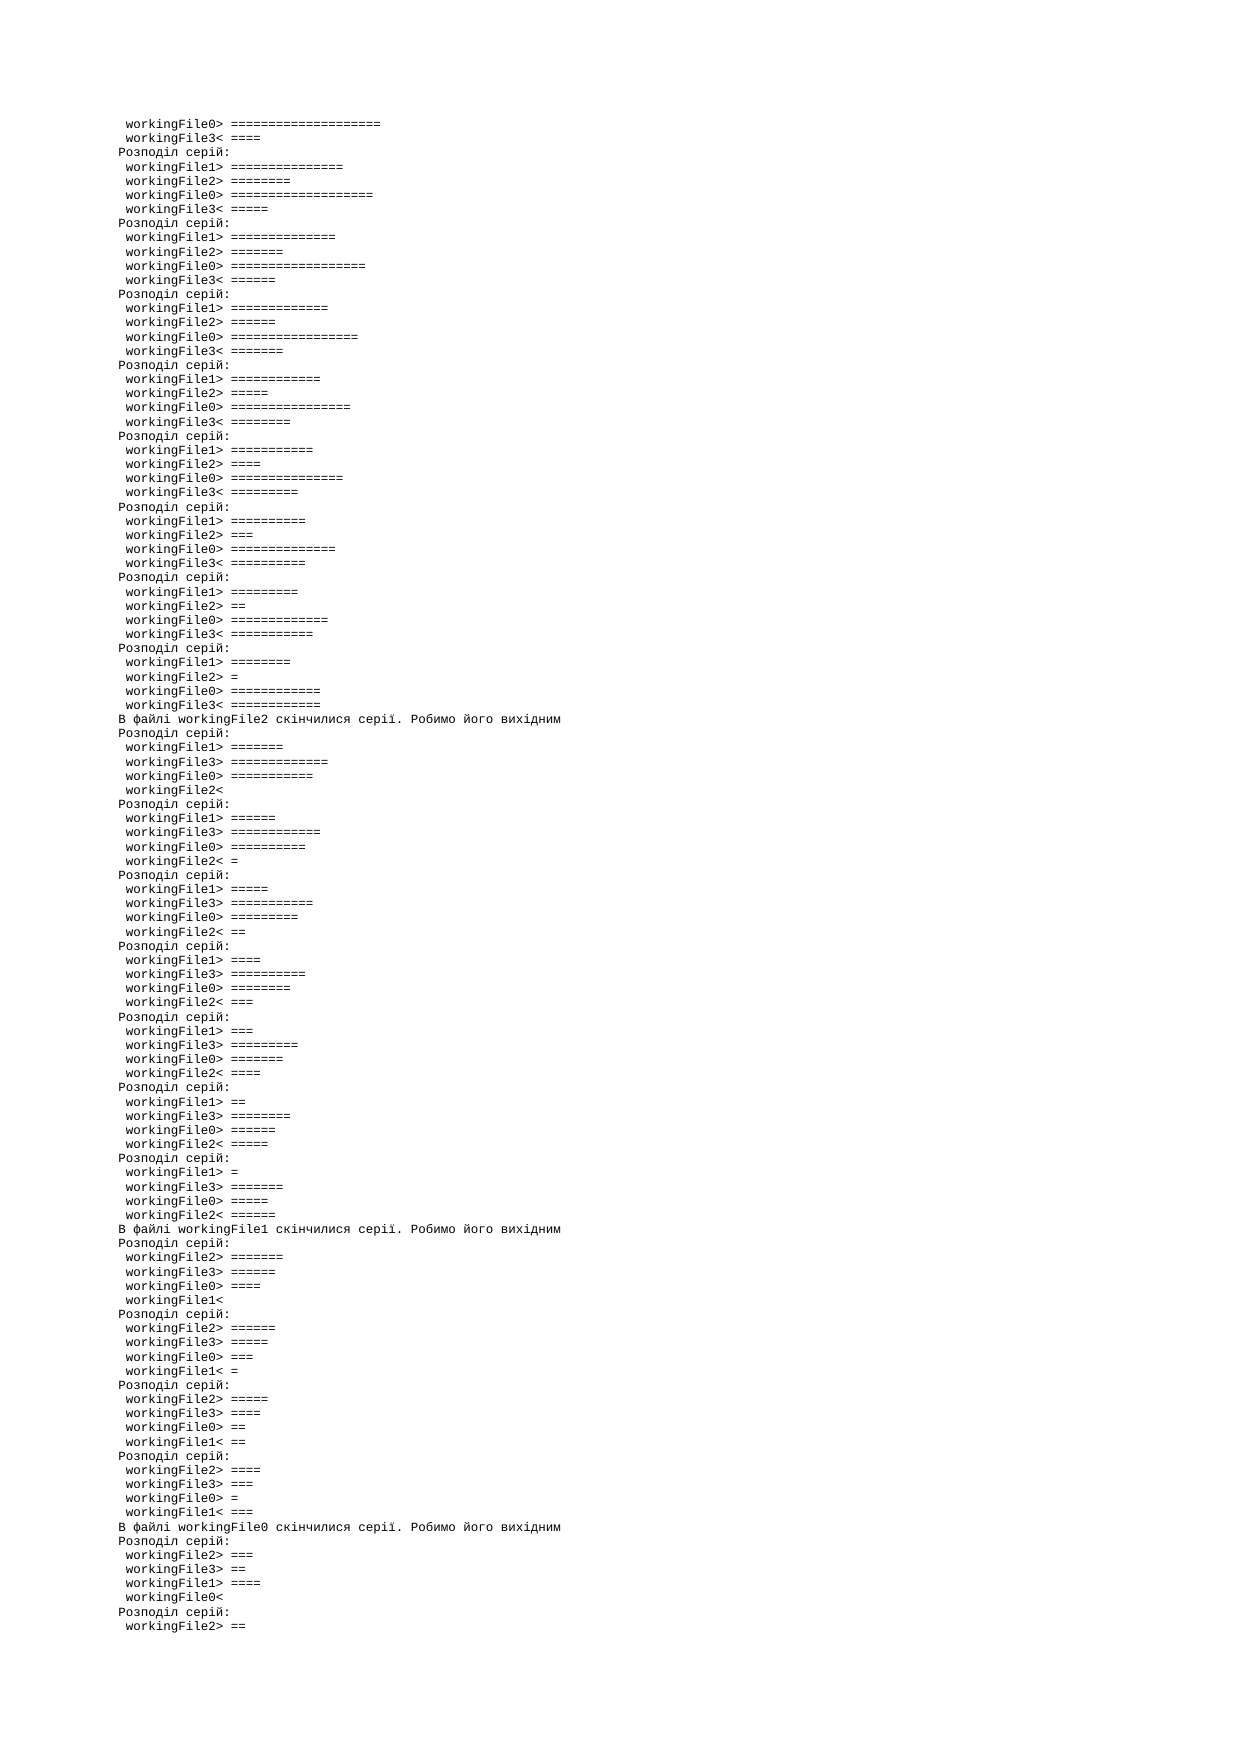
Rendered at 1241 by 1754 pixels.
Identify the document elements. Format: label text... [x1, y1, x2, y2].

text Розподіл серій: [118, 869, 1122, 883]
text workingFile3> ======== [118, 1110, 1122, 1124]
text workingFile1> ============ [118, 373, 1122, 387]
text Розподіл серій: [118, 1379, 1122, 1393]
text workingFile3< ============ [118, 699, 1122, 713]
text workingFile0> ==================== [118, 118, 1122, 132]
text workingFile2< === [118, 996, 1122, 1011]
text workingFile3< ===== [118, 203, 1122, 217]
text Розподіл серій: [118, 1011, 1122, 1025]
text workingFile1> ==== [118, 1577, 1122, 1591]
text workingFile1> == [118, 1096, 1122, 1110]
text workingFile0> ======= [118, 1053, 1122, 1067]
text workingFile0> ================== [118, 260, 1122, 274]
text workingFile0> ====== [118, 1124, 1122, 1138]
text Розподіл серій: [118, 288, 1122, 302]
text Розподіл серій: [118, 430, 1122, 444]
text workingFile1> === [118, 1025, 1122, 1039]
text workingFile0> =================== [118, 189, 1122, 203]
text Розподіл серій: [118, 501, 1122, 515]
text workingFile3< ======= [118, 345, 1122, 359]
text workingFile3< ======== [118, 416, 1122, 430]
text Розподіл серій: [118, 642, 1122, 656]
text workingFile2< [118, 784, 1122, 798]
text workingFile3> ====== [118, 1266, 1122, 1280]
text workingFile3> === [118, 1478, 1122, 1492]
text workingFile0> ============ [118, 685, 1122, 699]
text workingFile0> = [118, 1492, 1122, 1506]
text Розподіл серій: [118, 1308, 1122, 1322]
text workingFile2> === [118, 1549, 1122, 1563]
text workingFile0> ============= [118, 614, 1122, 628]
text workingFile3< ========== [118, 557, 1122, 571]
text Розподіл серій: [118, 798, 1122, 812]
text workingFile2> ======= [118, 1251, 1122, 1266]
text workingFile2< ===== [118, 1138, 1122, 1152]
text Розподіл серій: [118, 146, 1122, 161]
text workingFile1> ======= [118, 741, 1122, 756]
text В файлі workingFile0 скінчилися серії. Робимо його вихідним [118, 1521, 1122, 1535]
text workingFile2> ===== [118, 387, 1122, 401]
text workingFile1< [118, 1294, 1122, 1308]
text workingFile3< =========== [118, 628, 1122, 642]
text workingFile1> ==== [118, 954, 1122, 968]
text workingFile0> ========= [118, 911, 1122, 926]
text workingFile2< ====== [118, 1209, 1122, 1223]
text workingFile0> ========== [118, 841, 1122, 855]
text workingFile1> ============= [118, 302, 1122, 316]
text workingFile1> ========= [118, 586, 1122, 600]
text workingFile0> == [118, 1421, 1122, 1436]
text workingFile3> ============ [118, 826, 1122, 841]
text Розподіл серій: [118, 1535, 1122, 1549]
text workingFile3> ===== [118, 1336, 1122, 1351]
text workingFile1> ===== [118, 883, 1122, 897]
text workingFile0> ================ [118, 401, 1122, 416]
text workingFile1> =============== [118, 161, 1122, 175]
text workingFile1> ====== [118, 812, 1122, 826]
text workingFile0> ==== [118, 1280, 1122, 1294]
text workingFile2> ===== [118, 1393, 1122, 1407]
text workingFile0> ===== [118, 1195, 1122, 1209]
text workingFile3> ========= [118, 1039, 1122, 1053]
text Розподіл серій: [118, 571, 1122, 586]
text Розподіл серій: [118, 1237, 1122, 1251]
text workingFile1> ======== [118, 656, 1122, 671]
text Розподіл серій: [118, 1606, 1122, 1620]
text workingFile0> ======== [118, 982, 1122, 996]
text workingFile2> == [118, 600, 1122, 614]
text Розподіл серій: [118, 217, 1122, 231]
text workingFile0> ================= [118, 331, 1122, 345]
text workingFile1> ========== [118, 515, 1122, 529]
text Розподіл серій: [118, 1152, 1122, 1166]
text Розподіл серій: [118, 940, 1122, 954]
text workingFile2< = [118, 855, 1122, 869]
text workingFile0> ============== [118, 543, 1122, 557]
text workingFile2> ==== [118, 1464, 1122, 1478]
text workingFile2> ======== [118, 175, 1122, 189]
text workingFile3> =========== [118, 897, 1122, 911]
text workingFile2> ====== [118, 316, 1122, 331]
text workingFile0< [118, 1591, 1122, 1606]
text workingFile3< ========= [118, 486, 1122, 501]
text workingFile2> = [118, 671, 1122, 685]
text workingFile2> == [118, 1620, 1122, 1634]
text workingFile2> === [118, 529, 1122, 543]
text Розподіл серій: [118, 1081, 1122, 1096]
text workingFile1> = [118, 1166, 1122, 1181]
text workingFile3> ==== [118, 1407, 1122, 1421]
text workingFile0> =============== [118, 472, 1122, 486]
text workingFile0> =========== [118, 770, 1122, 784]
text workingFile3> ======= [118, 1181, 1122, 1195]
text workingFile3> == [118, 1563, 1122, 1577]
text workingFile3< ==== [118, 132, 1122, 146]
text workingFile1< = [118, 1365, 1122, 1379]
text В файлі workingFile2 скінчилися серії. Робимо його вихідним [118, 713, 1122, 727]
text workingFile1< == [118, 1436, 1122, 1450]
text workingFile2> ======= [118, 246, 1122, 260]
text workingFile3> ============= [118, 756, 1122, 770]
text В файлі workingFile1 скінчилися серії. Робимо його вихідним [118, 1223, 1122, 1237]
text Розподіл серій: [118, 1450, 1122, 1464]
text workingFile2> ====== [118, 1322, 1122, 1336]
text workingFile2< == [118, 926, 1122, 940]
text workingFile1> =========== [118, 444, 1122, 458]
text Розподіл серій: [118, 359, 1122, 373]
text Розподіл серій: [118, 727, 1122, 741]
text workingFile2> ==== [118, 458, 1122, 472]
text workingFile1< === [118, 1506, 1122, 1521]
text workingFile0> === [118, 1351, 1122, 1365]
text workingFile1> ============== [118, 231, 1122, 246]
text workingFile3> ========== [118, 968, 1122, 982]
text workingFile3< ====== [118, 274, 1122, 288]
text workingFile2< ==== [118, 1067, 1122, 1081]
